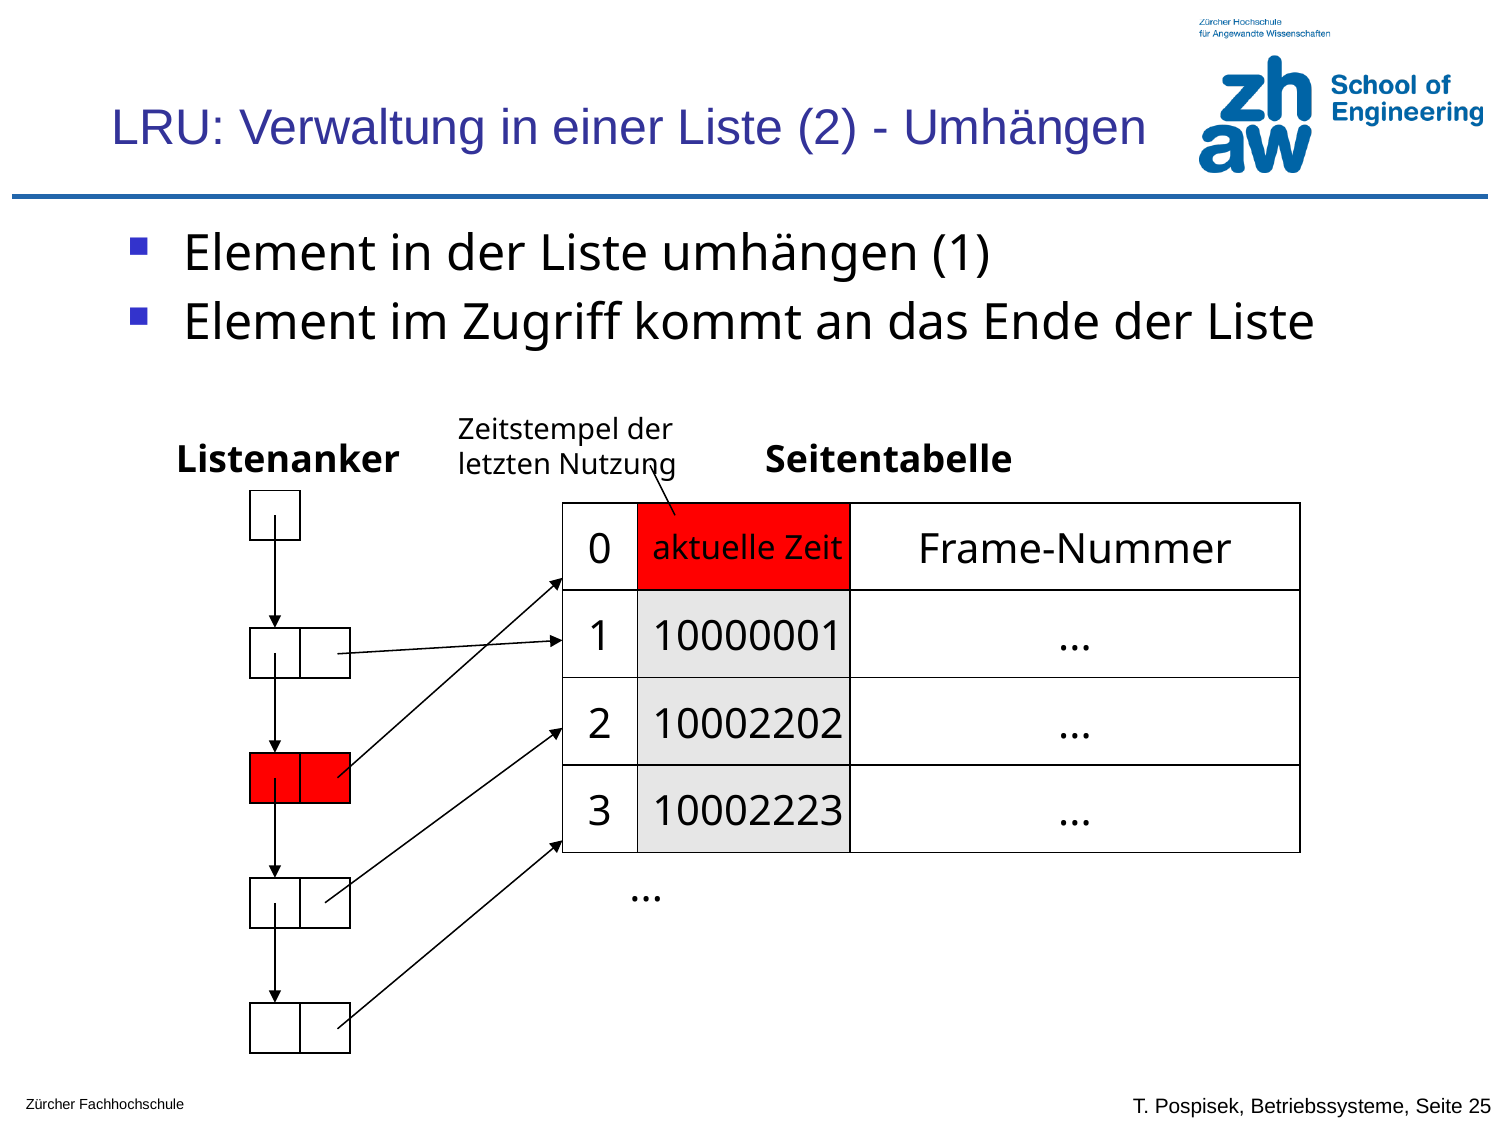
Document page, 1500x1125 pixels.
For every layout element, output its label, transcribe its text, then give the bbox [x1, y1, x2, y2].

text_box [249, 1002, 350, 1053]
title LRU: Verwaltung in einer Liste (2) - Umhängen [96, 50, 1375, 163]
list Element in der Liste umhängen (1) Element im Zugriff kommt an das Ende der Liste [112, 212, 1388, 950]
picture [1199, 19, 1483, 173]
